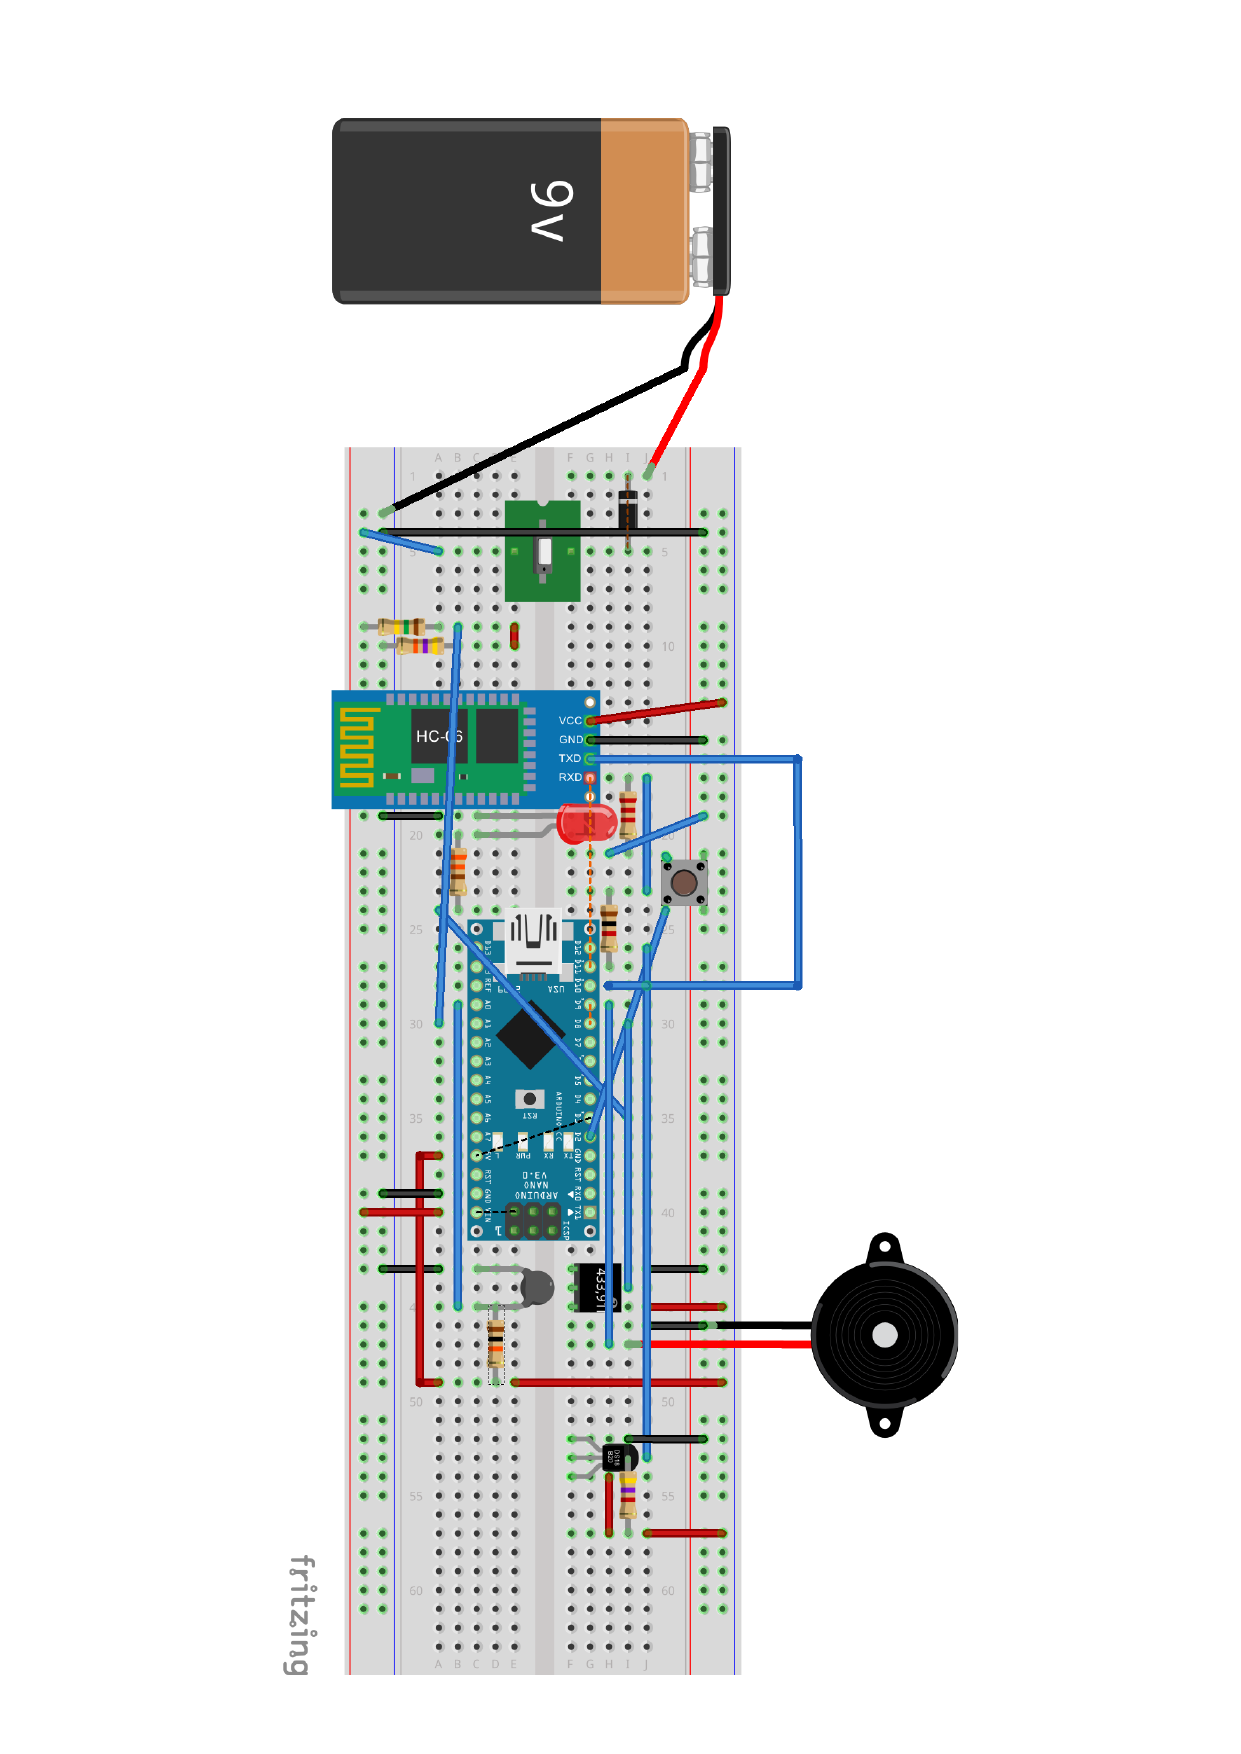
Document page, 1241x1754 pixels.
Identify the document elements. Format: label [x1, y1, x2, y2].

picture [282, 118, 959, 1675]
